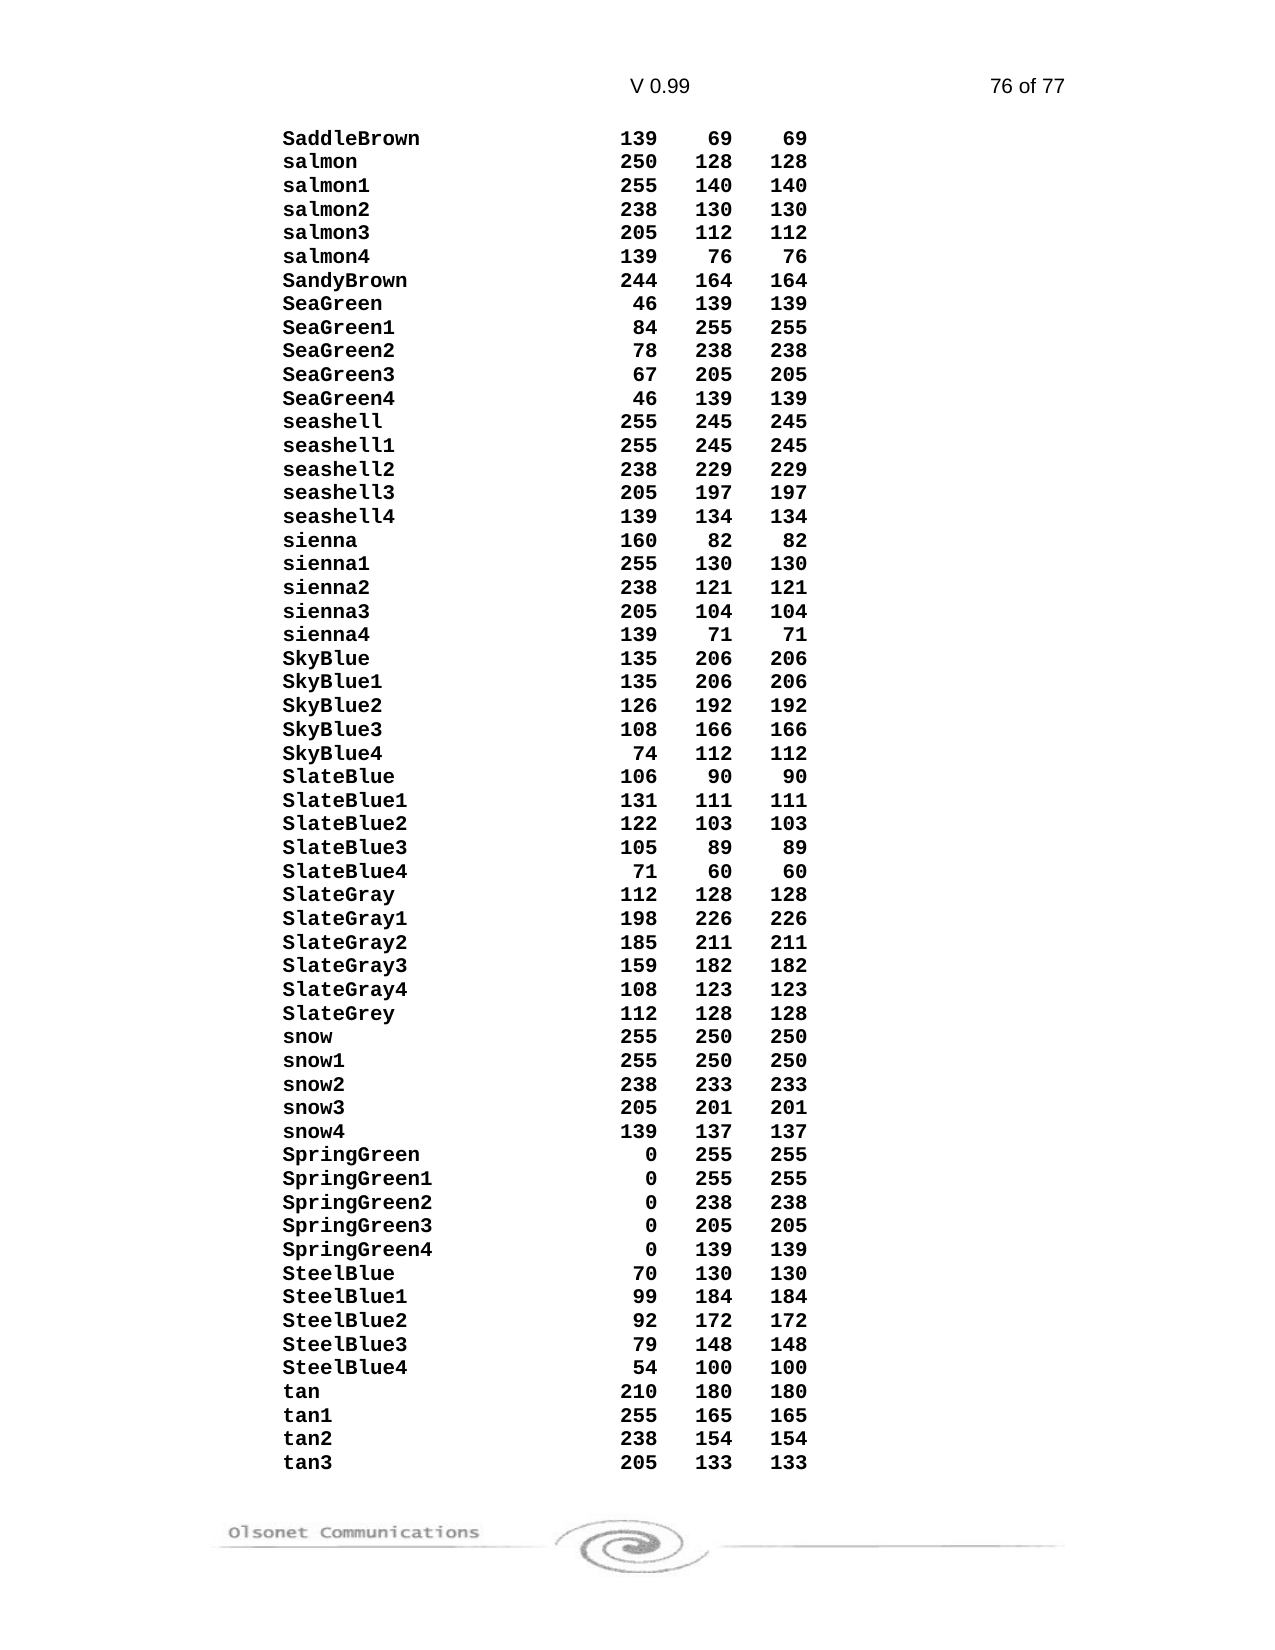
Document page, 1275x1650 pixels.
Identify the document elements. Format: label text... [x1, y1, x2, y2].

text SpringGreen1 0 255 255 [282, 1168, 1065, 1192]
text SkyBlue4 74 112 112 [282, 742, 1065, 766]
text sienna 160 82 82 [282, 530, 1065, 553]
text seashell1 255 245 245 [282, 435, 1065, 459]
text sienna2 238 121 121 [282, 577, 1065, 601]
text snow4 139 137 137 [282, 1121, 1065, 1144]
text SpringGreen 0 255 255 [282, 1144, 1065, 1168]
text salmon 250 128 128 [282, 151, 1065, 175]
text tan 210 180 180 [282, 1381, 1065, 1404]
text tan1 255 165 165 [282, 1404, 1065, 1428]
text SteelBlue 70 130 130 [282, 1263, 1065, 1286]
text sienna1 255 130 130 [282, 553, 1065, 577]
text SlateBlue1 131 111 111 [282, 790, 1065, 813]
text SlateBlue2 122 103 103 [282, 813, 1065, 837]
text SlateBlue4 71 60 60 [282, 861, 1065, 884]
text sienna3 205 104 104 [282, 601, 1065, 624]
text seashell4 139 134 134 [282, 506, 1065, 530]
text sienna4 139 71 71 [282, 624, 1065, 648]
text snow3 205 201 201 [282, 1097, 1065, 1121]
text salmon1 255 140 140 [282, 175, 1065, 199]
text SlateBlue 106 90 90 [282, 766, 1065, 790]
text SkyBlue3 108 166 166 [282, 719, 1065, 742]
text tan3 205 133 133 [282, 1452, 1065, 1476]
text seashell2 238 229 229 [282, 459, 1065, 482]
text SkyBlue2 126 192 192 [282, 695, 1065, 719]
text SpringGreen4 0 139 139 [282, 1239, 1065, 1263]
text seashell 255 245 245 [282, 411, 1065, 435]
text seashell3 205 197 197 [282, 482, 1065, 506]
text SeaGreen2 78 238 238 [282, 341, 1065, 364]
text snow2 238 233 233 [282, 1073, 1065, 1097]
text SandyBrown 244 164 164 [282, 269, 1065, 293]
text SlateBlue3 105 89 89 [282, 837, 1065, 861]
text salmon4 139 76 76 [282, 246, 1065, 269]
text salmon2 238 130 130 [282, 199, 1065, 222]
text SlateGrey 112 128 128 [282, 1003, 1065, 1026]
text SlateGray4 108 123 123 [282, 979, 1065, 1003]
text SkyBlue 135 206 206 [282, 648, 1065, 672]
text SteelBlue1 99 184 184 [282, 1286, 1065, 1310]
text SlateGray 112 128 128 [282, 884, 1065, 908]
text SlateGray1 198 226 226 [282, 908, 1065, 932]
text SaddleBrown 139 69 69 [282, 128, 1065, 151]
text SkyBlue1 135 206 206 [282, 672, 1065, 695]
text SeaGreen1 84 255 255 [282, 317, 1065, 341]
text SteelBlue3 79 148 148 [282, 1334, 1065, 1357]
text SlateGray2 185 211 211 [282, 932, 1065, 955]
text SpringGreen2 0 238 238 [282, 1192, 1065, 1215]
text SeaGreen4 46 139 139 [282, 388, 1065, 411]
picture [210, 1504, 1065, 1596]
text SeaGreen 46 139 139 [282, 293, 1065, 317]
text snow1 255 250 250 [282, 1050, 1065, 1073]
text salmon3 205 112 112 [282, 222, 1065, 246]
text snow 255 250 250 [282, 1026, 1065, 1050]
text SlateGray3 159 182 182 [282, 955, 1065, 979]
text SteelBlue4 54 100 100 [282, 1357, 1065, 1381]
text SteelBlue2 92 172 172 [282, 1310, 1065, 1334]
text SeaGreen3 67 205 205 [282, 364, 1065, 388]
text SpringGreen3 0 205 205 [282, 1215, 1065, 1239]
text tan2 238 154 154 [282, 1428, 1065, 1452]
